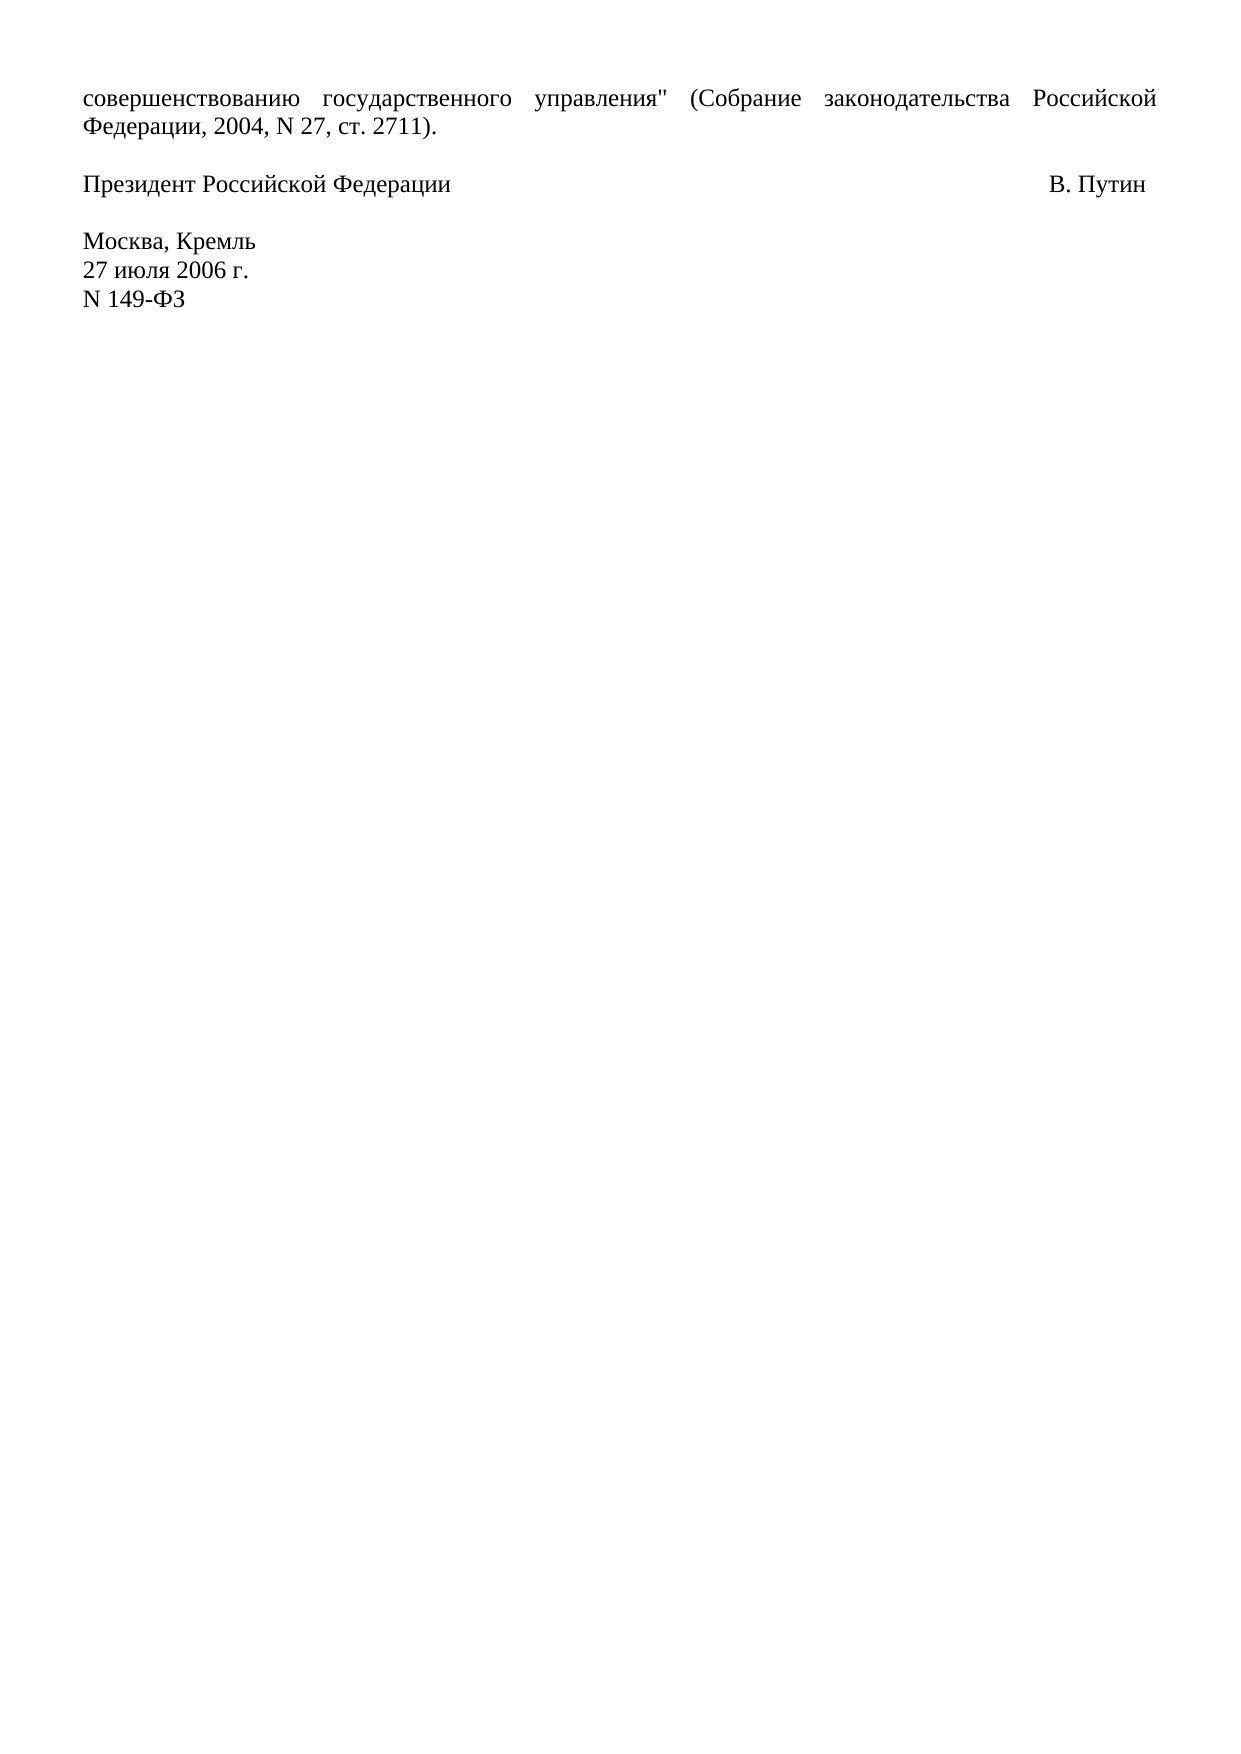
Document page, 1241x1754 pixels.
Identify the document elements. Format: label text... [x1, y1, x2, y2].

table_header Президент Российской Федерации [83, 169, 791, 198]
text N 149-ФЗ [83, 284, 1157, 313]
text Москва, Кремль [83, 226, 1157, 255]
table_header В. Путин [791, 169, 1146, 198]
text совершенствованию государственного управления" (Собрание законодательства Российской Федерации, 2004, N 27, ст. 2711). [83, 83, 1157, 140]
text 27 июля 2006 г. [83, 255, 1157, 284]
